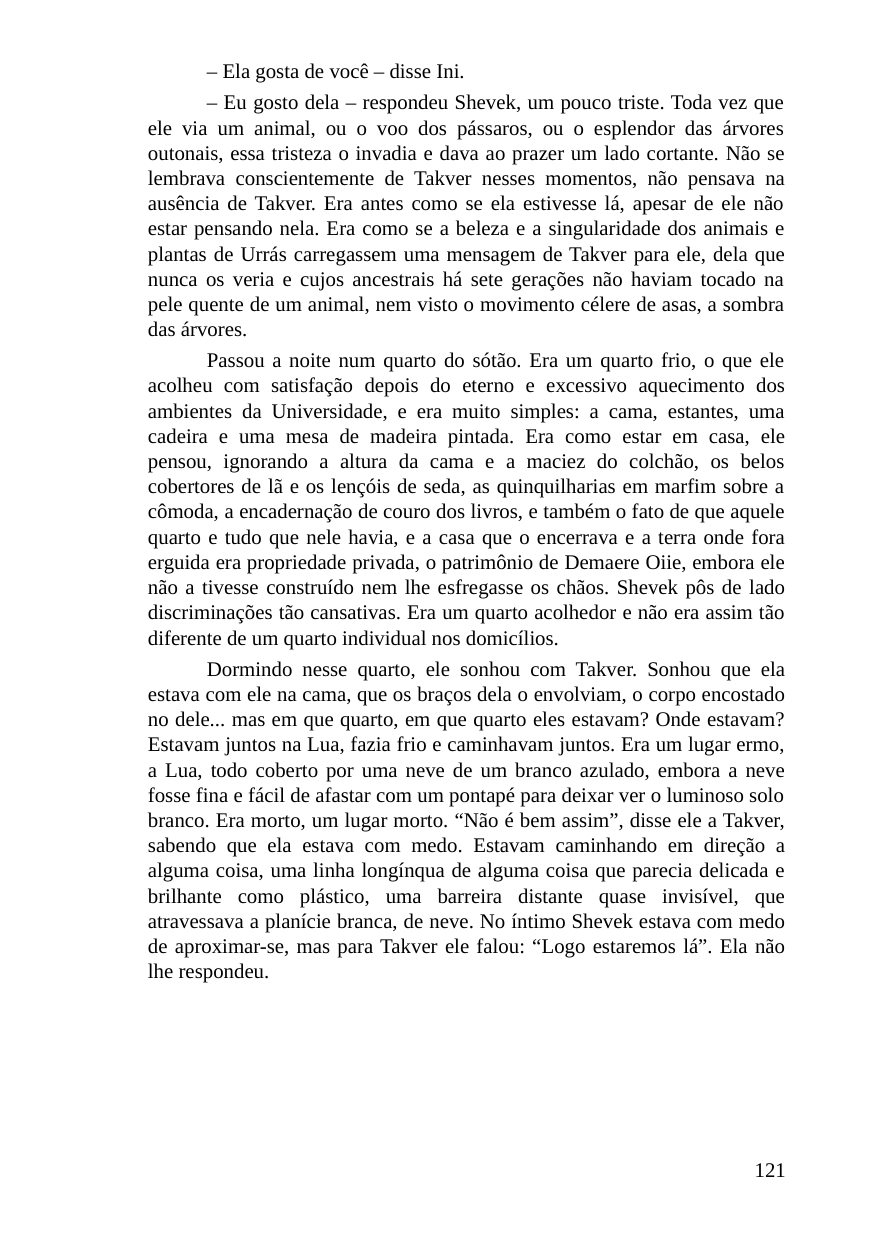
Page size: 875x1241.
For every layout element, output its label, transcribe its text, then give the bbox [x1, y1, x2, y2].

text Passou a noite num quarto do sótão. Era um quarto frio, o que ele acolheu com satisfação depois do eterno e excessivo aquecimento dos ambientes da Universidade, e era muito simples: a cama, estantes, uma cadeira e uma mesa de madeira pintada. Era como estar em casa, ele pensou, ignorando a altura da cama e a maciez do colchão, os belos cobertores de lã e os lençóis de seda, as quinquilharias em marfim sobre a cômoda, a encadernação de couro dos livros, e também o fato de que aquele quarto e tudo que nele havia, e a casa que o encerrava e a terra onde fora erguida era propriedade privada, o patrimônio de Demaere Oiie, embora ele não a tivesse construído nem lhe esfregasse os chãos. Shevek pôs de lado discriminações tão cansativas. Era um quarto acolhedor e não era assim tão diferente de um quarto individual nos domicílios. [148, 348, 786, 649]
text Dormindo nesse quarto, ele sonhou com Takver. Sonhou que ela estava com ele na cama, que os braços dela o envolviam, o corpo encostado no dele... mas em que quarto, em que quarto eles estavam? Onde estavam? Estavam juntos na Lua, fazia frio e caminhavam juntos. Era um lugar ermo, a Lua, todo coberto por uma neve de um branco azulado, embora a neve fosse fina e fácil de afastar com um pontapé para deixar ver o luminoso solo branco. Era morto, um lugar morto. “Não é bem assim”, disse ele a Takver, sabendo que ela estava com medo. Estavam caminhando em direção a alguma coisa, uma linha longínqua de alguma coisa que parecia delicada e brilhante como plástico, uma barreira distante quase invisível, que atravessava a planície branca, de neve. No íntimo Shevek estava com medo de aproximar-se, mas para Takver ele falou: “Logo estaremos lá”. Ela não lhe respondeu. [148, 657, 786, 983]
text – Ela gosta de você – disse Ini. [148, 59, 786, 83]
text – Eu gosto dela – respondeu Shevek, um pouco triste. Toda vez que ele via um animal, ou o voo dos pássaros, ou o esplendor das árvores outonais, essa tristeza o invadia e dava ao prazer um lado cortante. Não se lembrava conscientemente de Takver nesses momentos, não pensava na ausência de Takver. Era antes como se ela estivesse lá, apesar de ele não estar pensando nela. Era como se a beleza e a singularidade dos animais e plantas de Urrás carregassem uma mensagem de Takver para ele, dela que nunca os veria e cujos ancestrais há sete gerações não haviam tocado na pele quente de um animal, nem visto o movimento célere de asas, a sombra das árvores. [148, 90, 786, 341]
